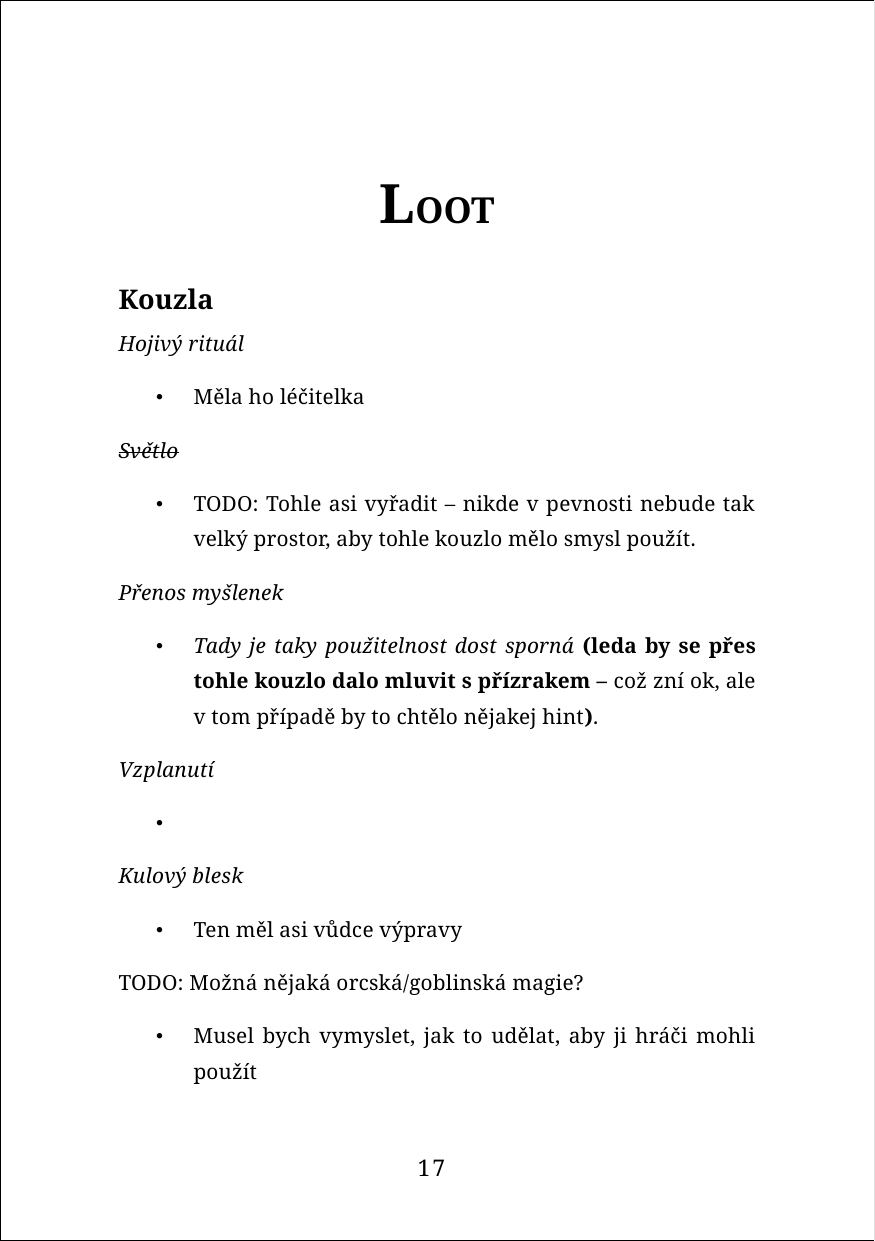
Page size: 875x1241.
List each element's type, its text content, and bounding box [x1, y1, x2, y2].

list TODO: Tohle asi vyřadit – nikde v pevnosti nebude tak velký prostor, aby tohle kouzlo mělo smysl použít. [156, 489, 756, 553]
text Hojivý rituál [118, 329, 756, 358]
list Tady je taky použitelnost dost sporná (leda by se přes tohle kouzlo dalo mluvit s přízrakem – což zní ok, ale v tom případě by to chtělo nějakej hint). [156, 631, 756, 730]
list Musel bych vymyslet, jak to udělat, aby ji hráči mohli použít [156, 1021, 756, 1085]
text Přenos myšlenek [118, 578, 756, 606]
text Vzplanutí [118, 755, 756, 784]
list Ten měl asi vůdce výpravy [156, 915, 756, 943]
text Kulový blesk [118, 862, 756, 890]
text Světlo [118, 436, 756, 464]
subtitle Kouzla [118, 281, 756, 317]
text TODO: Možná nějaká orcská/goblinská magie? [118, 968, 756, 997]
list Měla ho léčitelka [156, 382, 756, 411]
subtitle Loot [118, 166, 756, 239]
